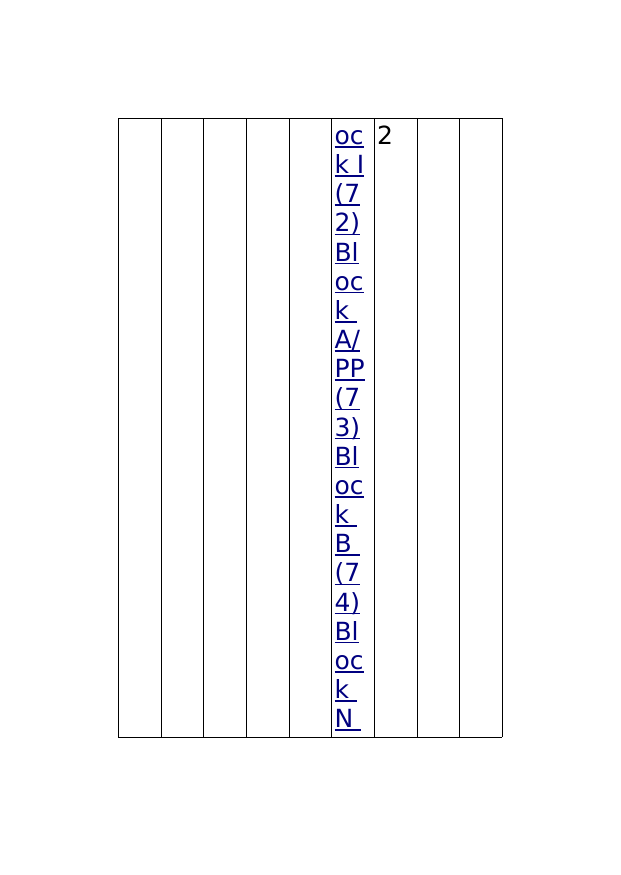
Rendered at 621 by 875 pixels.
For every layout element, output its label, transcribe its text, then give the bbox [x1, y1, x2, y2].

table_cell [162, 119, 203, 737]
table_cell 2 [375, 119, 417, 737]
table_cell [460, 119, 502, 737]
table_cell [290, 119, 331, 737]
table_cell [204, 119, 246, 737]
table_cell [418, 119, 459, 737]
table_cell [247, 119, 289, 737]
table_cell ock I (72) Block A/PP (73) Block B (74) Block N [332, 119, 374, 737]
table_cell [119, 119, 161, 737]
